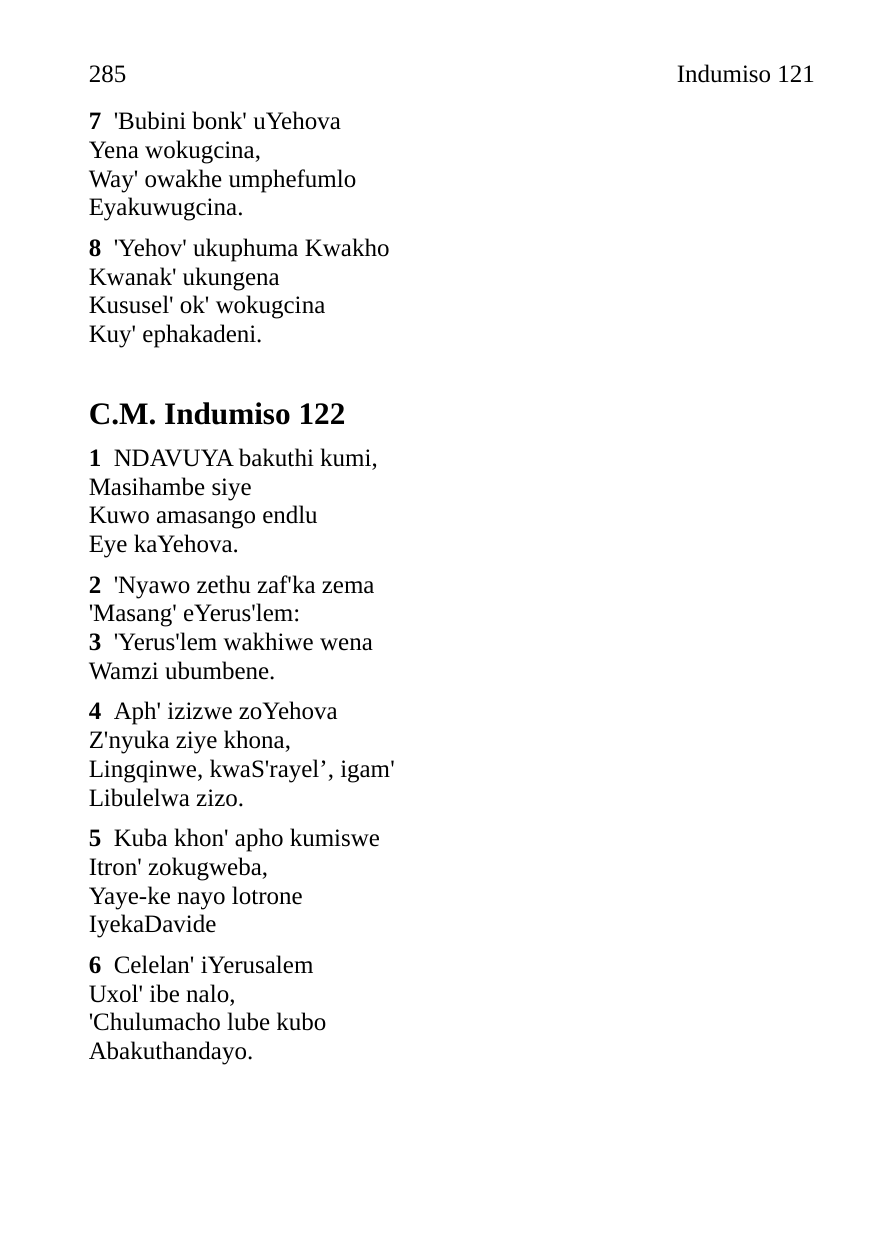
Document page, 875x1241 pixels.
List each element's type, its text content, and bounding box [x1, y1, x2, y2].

text 4 Aph' izizwe zoYehova [88, 696, 815, 725]
text Kususel' ok' wokugcina [88, 291, 815, 319]
text C.M. Indumiso 122 [88, 395, 815, 431]
text Yena wokugcina, [88, 135, 815, 164]
text 1 NDAVUYA bakuthi kumi, [88, 443, 815, 472]
text 2 'Nyawo zethu zaf'ka zema [88, 570, 815, 598]
text Eye kaYehova. [88, 529, 815, 558]
text 'Masang' eYerus'lem: [88, 598, 815, 627]
text 6 Celelan' iYerusalem [88, 950, 815, 979]
text Libulelwa zizo. [88, 783, 815, 811]
text Kwanak' ukungena [88, 262, 815, 291]
text Uxol' ibe nalo, [88, 979, 815, 1007]
text Kuy' ephakadeni. [88, 319, 815, 348]
text 8 'Yehov' ukuphuma Kwakho [88, 233, 815, 262]
text Itron' zokugweba, [88, 852, 815, 881]
text 7 'Bubini bonk' uYehova [88, 106, 815, 135]
text Z'nyuka ziye khona, [88, 725, 815, 754]
text Yaye-ke nayo lotrone [88, 881, 815, 909]
text Wamzi ubumbene. [88, 656, 815, 685]
text Abakuthandayo. [88, 1036, 815, 1065]
text 3 'Yerus'lem wakhiwe wena [88, 627, 815, 656]
text IyekaDavide [88, 909, 815, 938]
text 5 Kuba khon' apho kumiswe [88, 823, 815, 852]
text 'Chulumacho lube kubo [88, 1007, 815, 1036]
text Way' owakhe umphefumlo [88, 164, 815, 192]
text Kuwo amasango endlu [88, 500, 815, 529]
text Eyakuwugcina. [88, 192, 815, 221]
text Lingqinwe, kwaS'rayel’, igam' [88, 754, 815, 783]
text Masihambe siye [88, 472, 815, 500]
